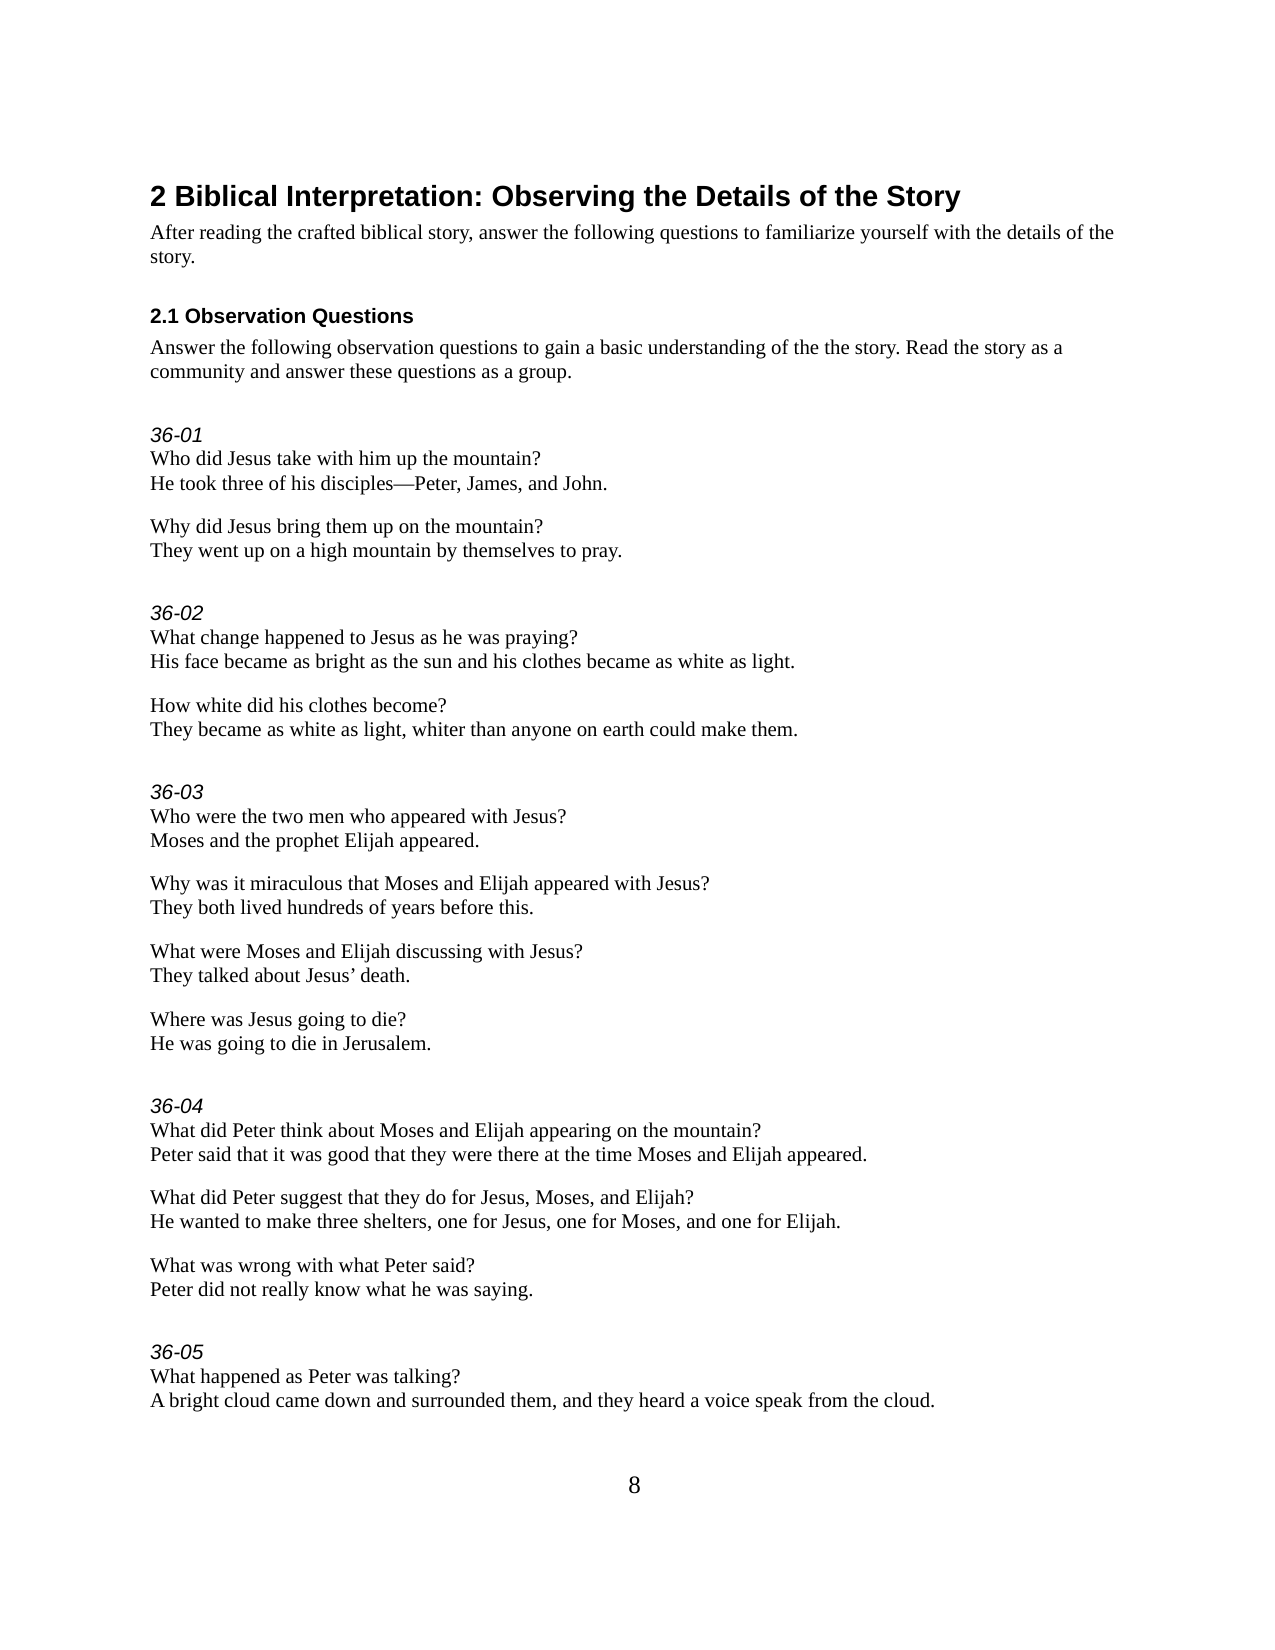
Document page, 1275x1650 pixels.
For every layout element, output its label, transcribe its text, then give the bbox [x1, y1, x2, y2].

text Why did Jesus bring them up on the mountain? They went up on a high mountain by themselves to pray. [150, 514, 1125, 562]
subtitle 36-03 [150, 780, 1125, 804]
text What did Peter think about Moses and Elijah appearing on the mountain? Peter said that it was good that they were there at the time Moses and Elijah appeared. [150, 1117, 1125, 1166]
text Why was it miraculous that Moses and Elijah appeared with Jesus? They both lived hundreds of years before this. [150, 871, 1125, 919]
subtitle 36-01 [150, 422, 1125, 446]
text What happened as Peter was talking? A bright cloud came down and surrounded them, and they heard a voice speak from the cloud. [150, 1364, 1125, 1412]
text What was wrong with what Peter said? Peter did not really know what he was saying. [150, 1253, 1125, 1301]
text After reading the crafted biblical story, answer the following questions to familiarize yourself with the details of the story. [150, 220, 1125, 268]
text Who did Jesus take with him up the mountain? He took three of his disciples—Peter, James, and John. [150, 446, 1125, 494]
text What change happened to Jesus as he was praying? His face became as bright as the sun and his clothes became as white as light. [150, 625, 1125, 673]
subtitle 36-04 [150, 1093, 1125, 1117]
text Answer the following observation questions to gain a basic understanding of the the story. Read the story as a community and answer these questions as a group. [150, 335, 1125, 383]
text What were Moses and Elijah discussing with Jesus? They talked about Jesus’ death. [150, 939, 1125, 987]
subtitle 36-05 [150, 1340, 1125, 1364]
text What did Peter suggest that they do for Jesus, Moses, and Elijah? He wanted to make three shelters, one for Jesus, one for Moses, and one for Elijah. [150, 1185, 1125, 1233]
subtitle 2.1 Observation Questions [150, 304, 1125, 328]
text How white did his clothes become? They became as white as light, whiter than anyone on earth could make them. [150, 693, 1125, 741]
text Where was Jesus going to die? He was going to die in Jerusalem. [150, 1006, 1125, 1054]
subtitle 2 Biblical Interpretation: Observing the Details of the Story [150, 179, 1125, 212]
subtitle 36-02 [150, 601, 1125, 625]
text Who were the two men who appeared with Jesus? Moses and the prophet Elijah appeared. [150, 804, 1125, 852]
